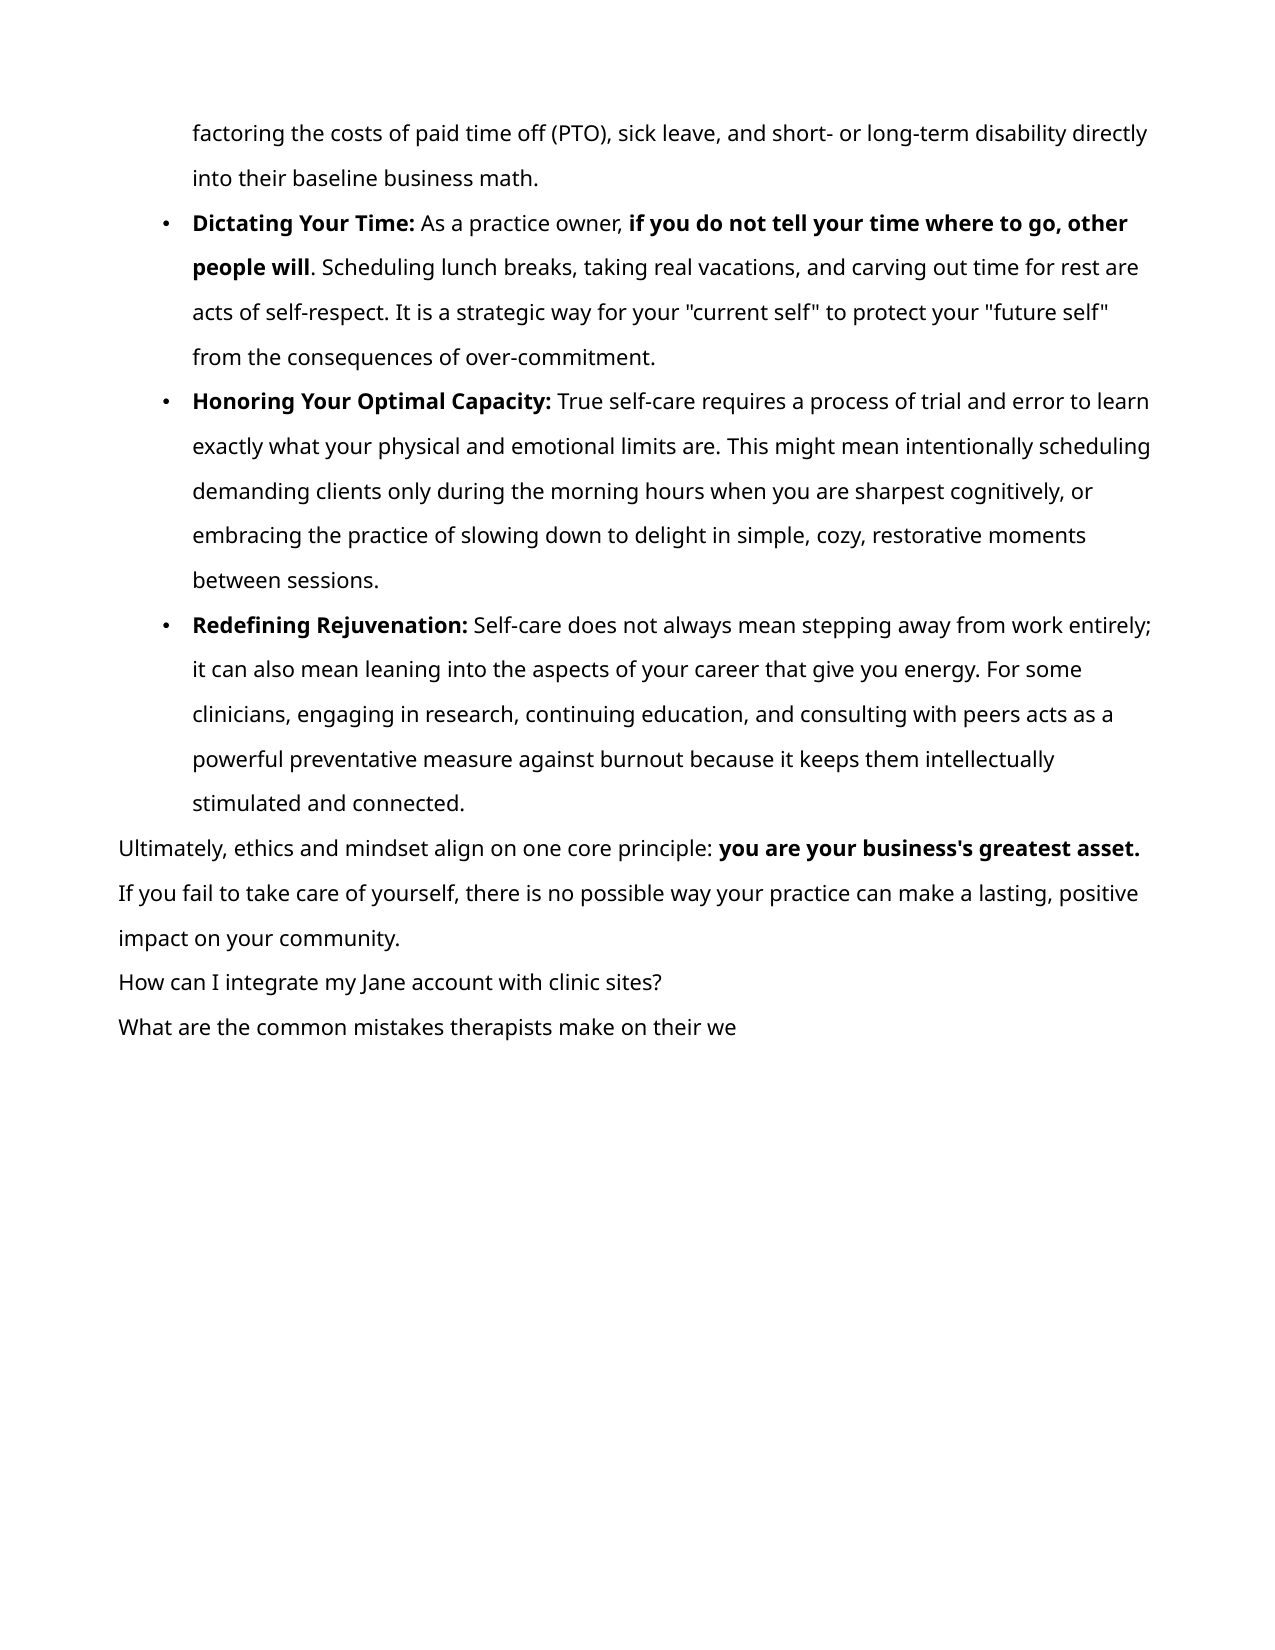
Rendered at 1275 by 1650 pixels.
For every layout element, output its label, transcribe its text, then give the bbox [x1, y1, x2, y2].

list Redefining Rejuvenation: Self-care does not always mean stepping away from work entirely; it can also mean leaning into the aspects of your career that give you energy. For some clinicians, engaging in research, continuing education, and consulting with peers acts as a powerful preventative measure against burnout because it keeps them intellectually stimulated and connected. [162, 610, 1157, 818]
text What are the common mistakes therapists make on their we [118, 1012, 1157, 1042]
list Honoring Your Optimal Capacity: True self-care requires a process of trial and error to learn exactly what your physical and emotional limits are. This might mean intentionally scheduling demanding clients only during the morning hours when you are sharpest cognitively, or embracing the practice of slowing down to delight in simple, cozy, restorative moments between sessions. [162, 386, 1157, 595]
text How can I integrate my Jane account with clinic sites? [118, 967, 1157, 997]
list factoring the costs of paid time off (PTO), sick leave, and short- or long-term disability directly into their baseline business math. [162, 118, 1157, 193]
list Dictating Your Time: As a practice owner, if you do not tell your time where to go, other people will. Scheduling lunch breaks, taking real vacations, and carving out time for rest are acts of self-respect. It is a strategic way for your "current self" to protect your "future self" from the consequences of over-commitment. [162, 207, 1157, 371]
text Ultimately, ethics and mindset align on one core principle: you are your business's greatest asset. If you fail to take care of yourself, there is no possible way your practice can make a lasting, positive impact on your community. [118, 833, 1157, 952]
